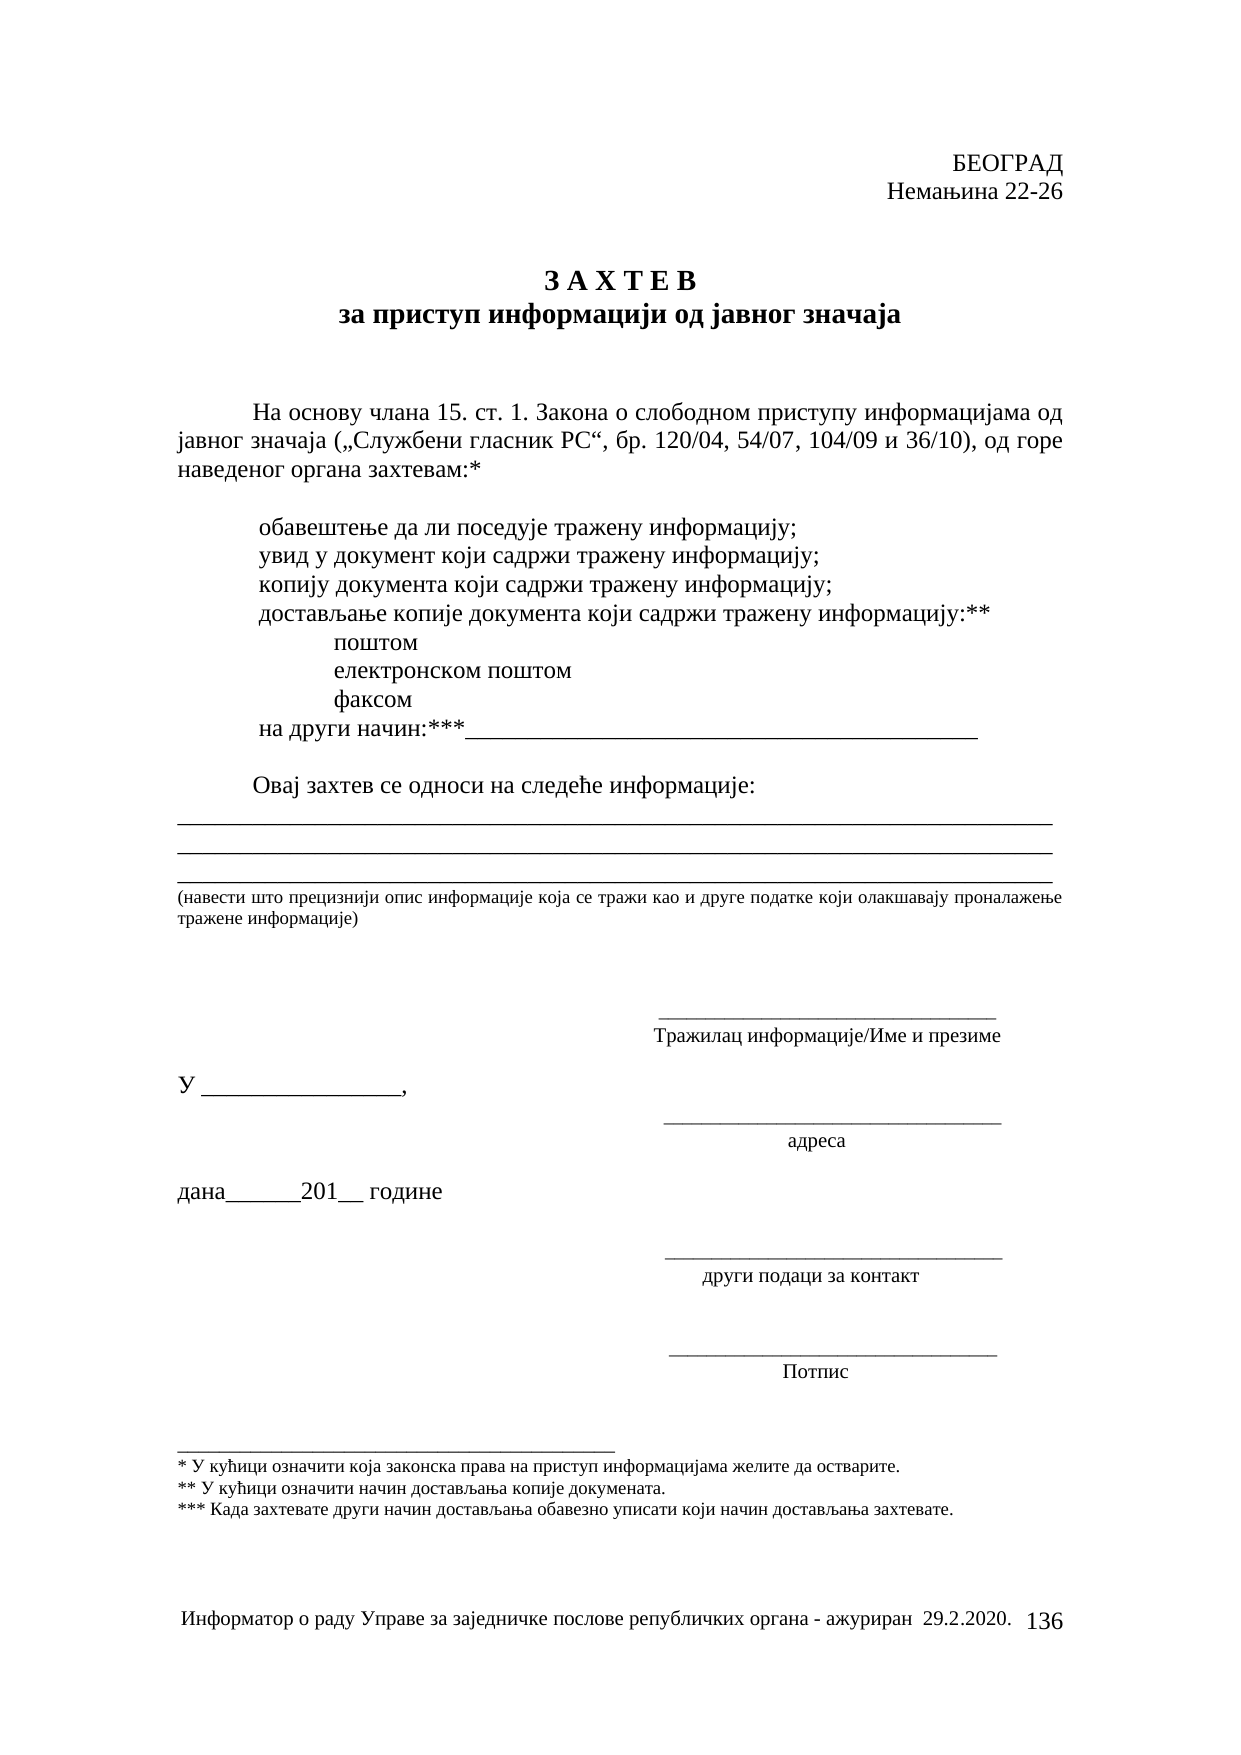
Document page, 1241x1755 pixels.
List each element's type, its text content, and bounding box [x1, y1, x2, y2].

text други подаци за контакт [177, 1262, 1063, 1287]
text адреса [177, 1128, 1063, 1152]
text ⁫ копију документа који садржи тражену информацију; [177, 569, 1063, 598]
text ⁫ увид у документ који садржи тражену информацију; [177, 541, 1063, 569]
text ⁫ обавештење да ли поседује тражену информацију; [177, 512, 1063, 541]
text ____________________________________ [552, 974, 1063, 1022]
text (навести што прецизнији опис информације која се тражи као и друге податке који олакшавају проналажење тражене информације) [177, 886, 1063, 929]
text __________________________________________________________________________________________________________________________________________________________________________________________________________________ [177, 799, 1063, 886]
text дана______201__ године ____________________________________ [177, 1176, 1063, 1262]
text ⁫ поштом [252, 627, 1063, 656]
text БЕОГРАД [177, 148, 1063, 176]
text Овај захтев се односи на следеће информације: [177, 771, 1063, 799]
text Тражилац информације/Име и презиме [177, 1022, 1063, 1047]
text ** У кућици означити начин достављања копије докумената. [177, 1477, 1063, 1498]
text * У кућици означити која законска права на приступ информацијама желите да остварите. [177, 1455, 1063, 1477]
text __________________________________________ [177, 1431, 1063, 1455]
text ⁫ факсом [252, 684, 1063, 713]
text Потпис [177, 1359, 1063, 1383]
text У ________________, ____________________________________ [177, 1071, 1063, 1128]
text за приступ информацији од јавног значаја [177, 296, 1063, 330]
text З А Х Т Е В [177, 263, 1063, 296]
text На основу члана 15. ст. 1. Закона о слободном приступу информацијама од јавног значаја („Службени гласник РС“, бр. 120/04, 54/07, 104/09 и 36/10), од горе наведеног органа захтевам:* [177, 397, 1063, 483]
text Немањина 22-26 [177, 176, 1063, 205]
text ___________________________________ [177, 1311, 1063, 1359]
text ⁫ на други начин:***_________________________________________ [177, 713, 1063, 742]
text ⁫ електронском поштом [252, 656, 1063, 684]
text *** Када захтевате други начин достављања обавезно уписати који начин достављања захтевате. [177, 1498, 1063, 1520]
text ⁫ достављање копије документа који садржи тражену информацију:** [177, 598, 1063, 627]
